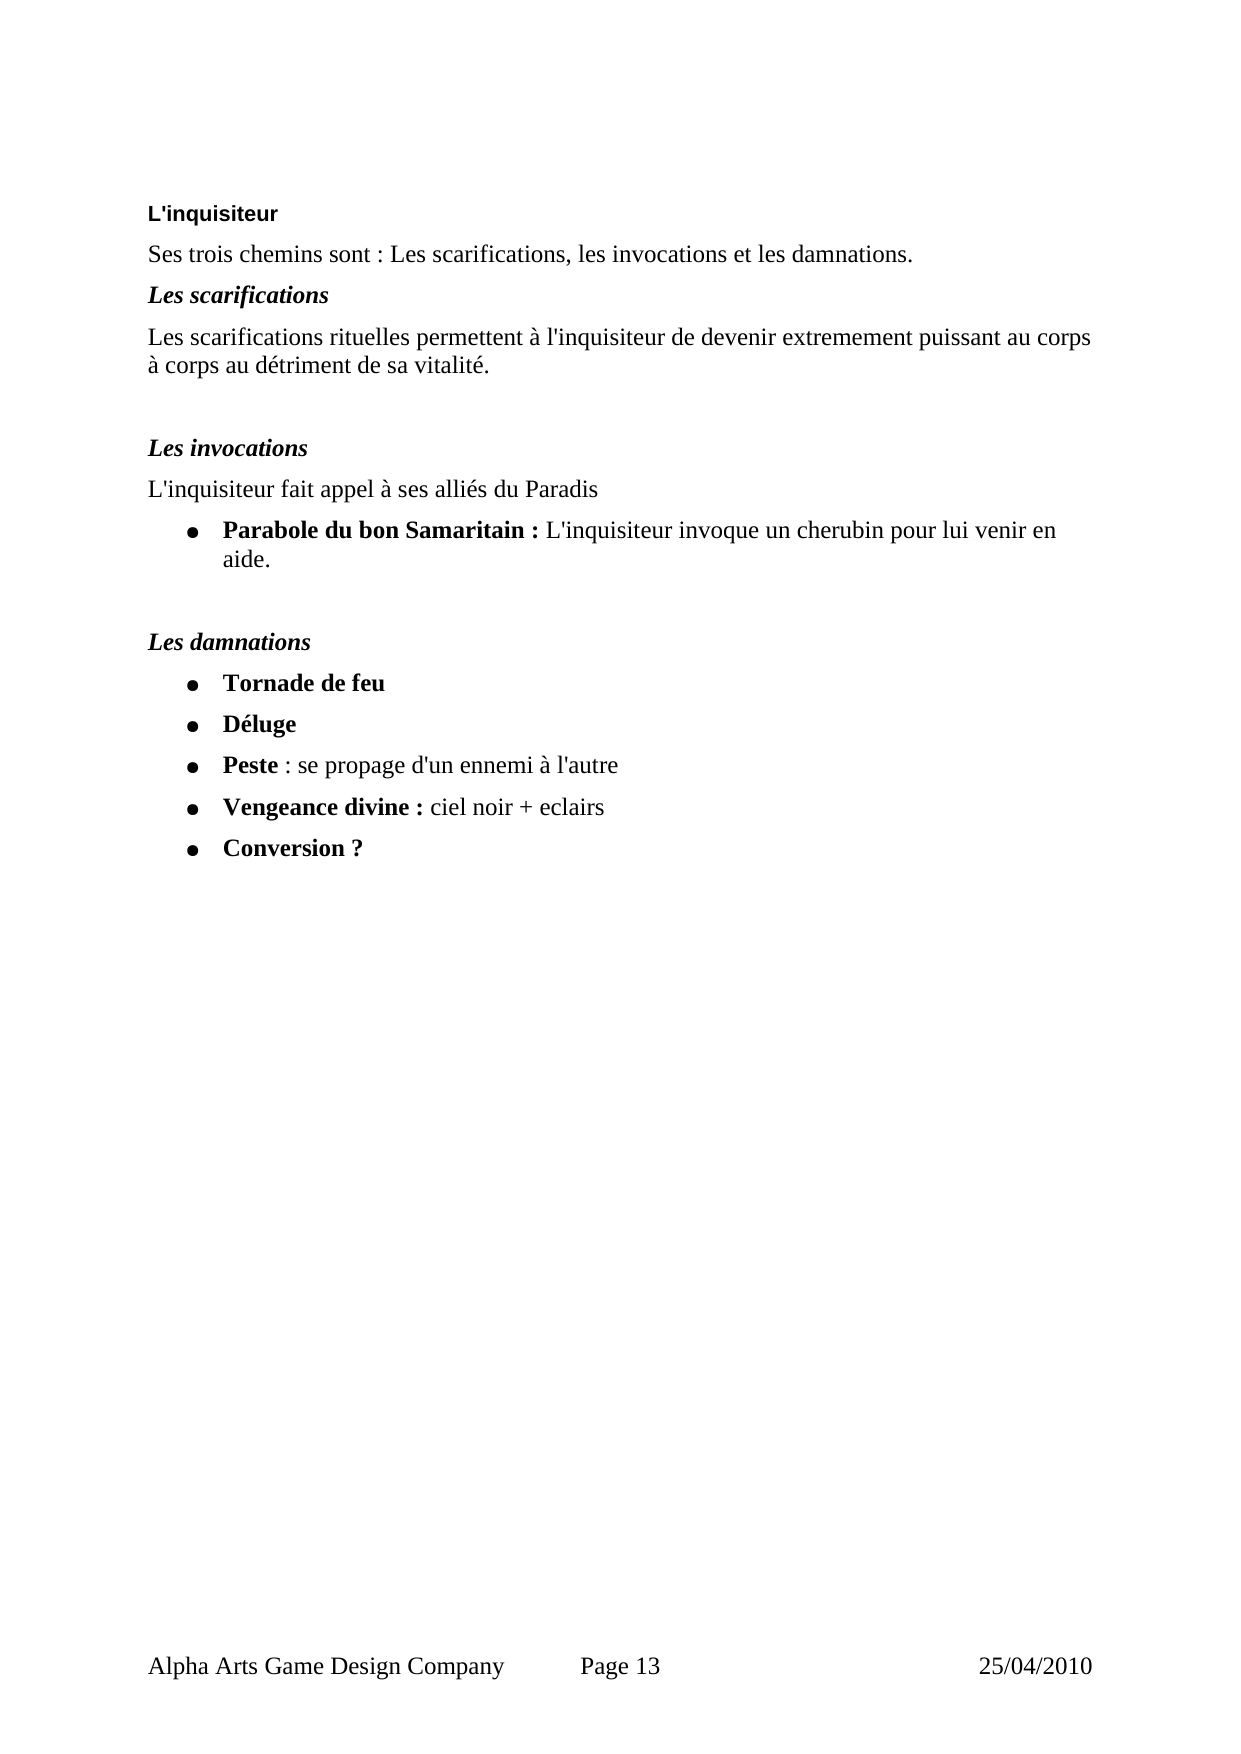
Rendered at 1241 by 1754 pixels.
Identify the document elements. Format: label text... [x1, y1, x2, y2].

list Parabole du bon Samaritain : L'inquisiteur invoque un cherubin pour lui venir en aide. [185, 515, 1092, 573]
list Conversion ? [185, 833, 1092, 862]
list Vengeance divine : ciel noir + eclairs [185, 792, 1092, 820]
text L'inquisiteur fait appel à ses alliés du Paradis [148, 474, 1092, 503]
subtitle L'inquisiteur [148, 201, 1092, 227]
list Déluge [185, 709, 1092, 738]
text Ses trois chemins sont : Les scarifications, les invocations et les damnations. [148, 239, 1092, 268]
text Les damnations [148, 627, 1092, 655]
text Les invocations [148, 433, 1092, 462]
list Tornade de feu [185, 668, 1092, 697]
text Les scarifications [148, 280, 1092, 309]
text Les scarifications rituelles permettent à l'inquisiteur de devenir extremement puissant au corps à corps au détriment de sa vitalité. [148, 322, 1092, 379]
list Peste : se propage d'un ennemi à l'autre [185, 750, 1092, 779]
